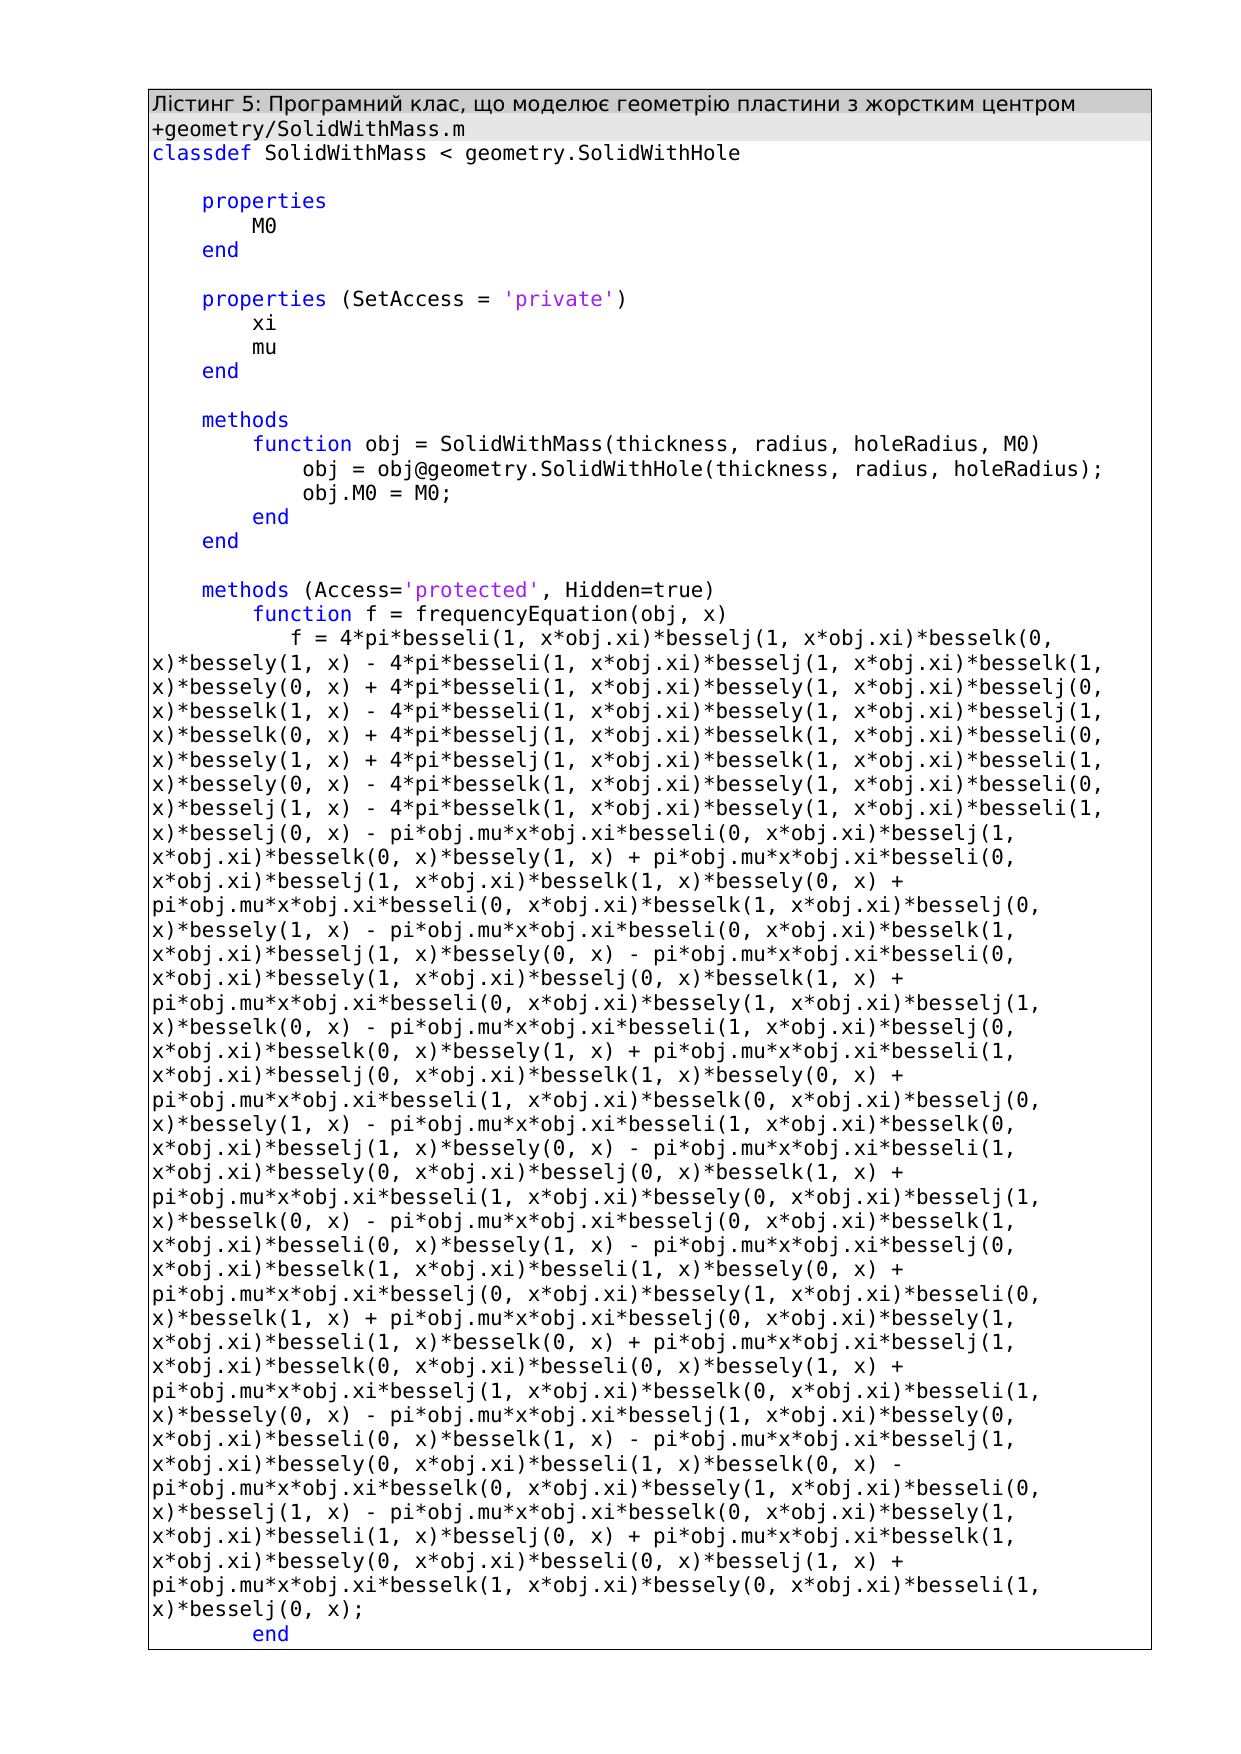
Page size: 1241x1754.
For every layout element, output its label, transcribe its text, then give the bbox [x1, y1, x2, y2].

text classdef SolidWithMass < geometry.SolidWithHole [149, 137, 1151, 165]
text end [149, 234, 1151, 262]
text M0 [149, 210, 1151, 234]
text function obj = SolidWithMass(thickness, radius, holeRadius, M0) [149, 428, 1151, 453]
text end [149, 525, 1151, 554]
text end [149, 1618, 1151, 1649]
text methods [149, 404, 1151, 428]
text mu [149, 331, 1151, 356]
text properties (SetAccess = 'private') [149, 283, 1151, 307]
text function f = frequencyEquation(obj, x) [149, 598, 1151, 622]
text end [149, 501, 1151, 525]
text methods (Access='protected', Hidden=true) [149, 574, 1151, 598]
text obj.M0 = M0; [149, 477, 1151, 501]
text properties [149, 186, 1151, 210]
text xi [149, 307, 1151, 331]
text obj = obj@geometry.SolidWithHole(thickness, radius, holeRadius); [149, 453, 1151, 477]
text Лістинг 5: Програмний клас, що моделює геометрію пластини з жорстким центром [149, 90, 1151, 113]
text end [149, 356, 1151, 384]
text +geometry/SolidWithMass.m [149, 113, 1151, 137]
text f = 4*pi*besseli(1, x*obj.xi)*besselj(1, x*obj.xi)*besselk(0, x)*bessely(1, x) - 4*pi*besseli(1, x*obj.xi)*besselj(1, x*obj.xi)*besselk(1, x)*bessely(0, x) + 4*pi*besseli(1, x*obj.xi)*bessely(1, x*obj.xi)*besselj(0, x)*besselk(1, x) - 4*pi*besseli(1, x*obj.xi)*bessely(1, x*obj.xi)*besselj(1, x)*besselk(0, x) + 4*pi*besselj(1, x*obj.xi)*besselk(1, x*obj.xi)*besseli(0, x)*bessely(1, x) + 4*pi*besselj(1, x*obj.xi)*besselk(1, x*obj.xi)*besseli(1, x)*bessely(0, x) - 4*pi*besselk(1, x*obj.xi)*bessely(1, x*obj.xi)*besseli(0, x)*besselj(1, x) - 4*pi*besselk(1, x*obj.xi)*bessely(1, x*obj.xi)*besseli(1, x)*besselj(0, x) - pi*obj.mu*x*obj.xi*besseli(0, x*obj.xi)*besselj(1, x*obj.xi)*besselk(0, x)*bessely(1, x) + pi*obj.mu*x*obj.xi*besseli(0, x*obj.xi)*besselj(1, x*obj.xi)*besselk(1, x)*bessely(0, x) + pi*obj.mu*x*obj.xi*besseli(0, x*obj.xi)*besselk(1, x*obj.xi)*besselj(0, x)*bessely(1, x) - pi*obj.mu*x*obj.xi*besseli(0, x*obj.xi)*besselk(1, x*obj.xi)*besselj(1, x)*bessely(0, x) - pi*obj.mu*x*obj.xi*besseli(0, x*obj.xi)*bessely(1, x*obj.xi)*besselj(0, x)*besselk(1, x) + pi*obj.mu*x*obj.xi*besseli(0, x*obj.xi)*bessely(1, x*obj.xi)*besselj(1, x)*besselk(0, x) - pi*obj.mu*x*obj.xi*besseli(1, x*obj.xi)*besselj(0, x*obj.xi)*besselk(0, x)*bessely(1, x) + pi*obj.mu*x*obj.xi*besseli(1, x*obj.xi)*besselj(0, x*obj.xi)*besselk(1, x)*bessely(0, x) + pi*obj.mu*x*obj.xi*besseli(1, x*obj.xi)*besselk(0, x*obj.xi)*besselj(0, x)*bessely(1, x) - pi*obj.mu*x*obj.xi*besseli(1, x*obj.xi)*besselk(0, x*obj.xi)*besselj(1, x)*bessely(0, x) - pi*obj.mu*x*obj.xi*besseli(1, x*obj.xi)*bessely(0, x*obj.xi)*besselj(0, x)*besselk(1, x) + pi*obj.mu*x*obj.xi*besseli(1, x*obj.xi)*bessely(0, x*obj.xi)*besselj(1, x)*besselk(0, x) - pi*obj.mu*x*obj.xi*besselj(0, x*obj.xi)*besselk(1, x*obj.xi)*besseli(0, x)*bessely(1, x) - pi*obj.mu*x*obj.xi*besselj(0, x*obj.xi)*besselk(1, x*obj.xi)*besseli(1, x)*bessely(0, x) + pi*obj.mu*x*obj.xi*besselj(0, x*obj.xi)*bessely(1, x*obj.xi)*besseli(0, x)*besselk(1, x) + pi*obj.mu*x*obj.xi*besselj(0, x*obj.xi)*bessely(1, x*obj.xi)*besseli(1, x)*besselk(0, x) + pi*obj.mu*x*obj.xi*besselj(1, x*obj.xi)*besselk(0, x*obj.xi)*besseli(0, x)*bessely(1, x) + pi*obj.mu*x*obj.xi*besselj(1, x*obj.xi)*besselk(0, x*obj.xi)*besseli(1, x)*bessely(0, x) - pi*obj.mu*x*obj.xi*besselj(1, x*obj.xi)*bessely(0, x*obj.xi)*besseli(0, x)*besselk(1, x) - pi*obj.mu*x*obj.xi*besselj(1, x*obj.xi)*bessely(0, x*obj.xi)*besseli(1, x)*besselk(0, x) - pi*obj.mu*x*obj.xi*besselk(0, x*obj.xi)*bessely(1, x*obj.xi)*besseli(0, x)*besselj(1, x) - pi*obj.mu*x*obj.xi*besselk(0, x*obj.xi)*bessely(1, x*obj.xi)*besseli(1, x)*besselj(0, x) + pi*obj.mu*x*obj.xi*besselk(1, x*obj.xi)*bessely(0, x*obj.xi)*besseli(0, x)*besselj(1, x) + pi*obj.mu*x*obj.xi*besselk(1, x*obj.xi)*bessely(0, x*obj.xi)*besseli(1, x)*besselj(0, x); [149, 622, 1151, 1618]
